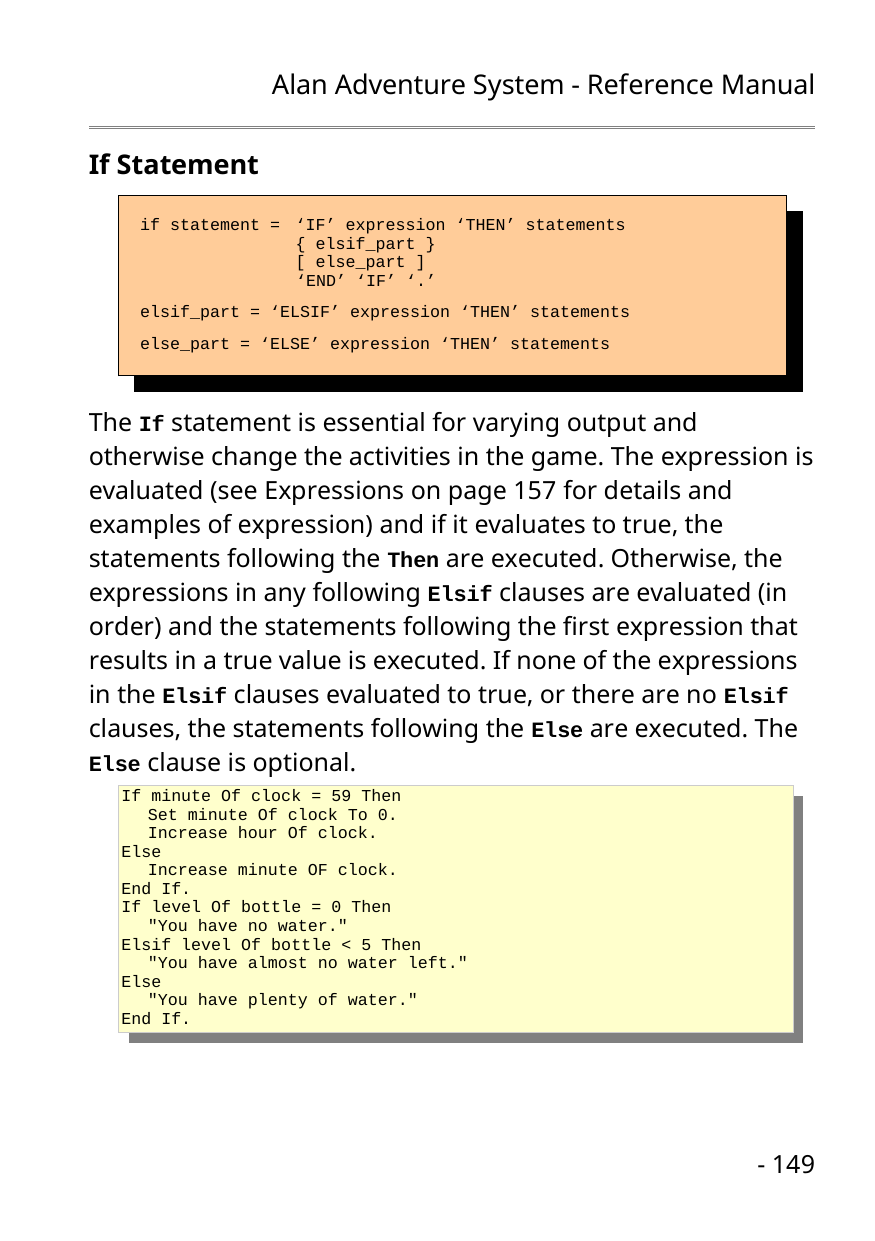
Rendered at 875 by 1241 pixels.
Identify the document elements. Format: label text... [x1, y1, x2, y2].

text The If statement is essential for varying output and otherwise change the activities in the game. The expression is evaluated (see Expressions on page 125 for details and examples of expression) and if it evaluates to true, the statements following the Then are executed. Otherwise, the expres­sions in any following Elsif clauses are evaluated (in order) and the state­ments following the first expression that results in a true value is executed. If none of the expressions in the Elsif clauses evaluated to true, or there are no Elsif clauses, the statements following the Else are executed. The Else clause is optional. [88, 405, 815, 779]
text If level Of bottle = 0 Then "You have no water." Elsif level Of bottle < 5 Then "You have almost no water left." Else "You have plenty of water." End If. [119, 896, 793, 1032]
text elsif_part = ‘ELSIF’ expression ‘THEN’ statements [119, 282, 786, 314]
text else_part = ‘ELSE’ expression ‘THEN’ statements [119, 314, 786, 375]
text if statement = ‘IF’ expression ‘THEN’ statements { elsif_part } [ else_part ] ‘END’ ‘IF’ ‘.’ [119, 196, 786, 282]
text If minute Of clock = 59 Then Set minute Of clock To 0. Increase hour Of clock. Else Increase minute OF clock. End If. [119, 786, 793, 896]
subtitle If Statement [88, 146, 815, 182]
